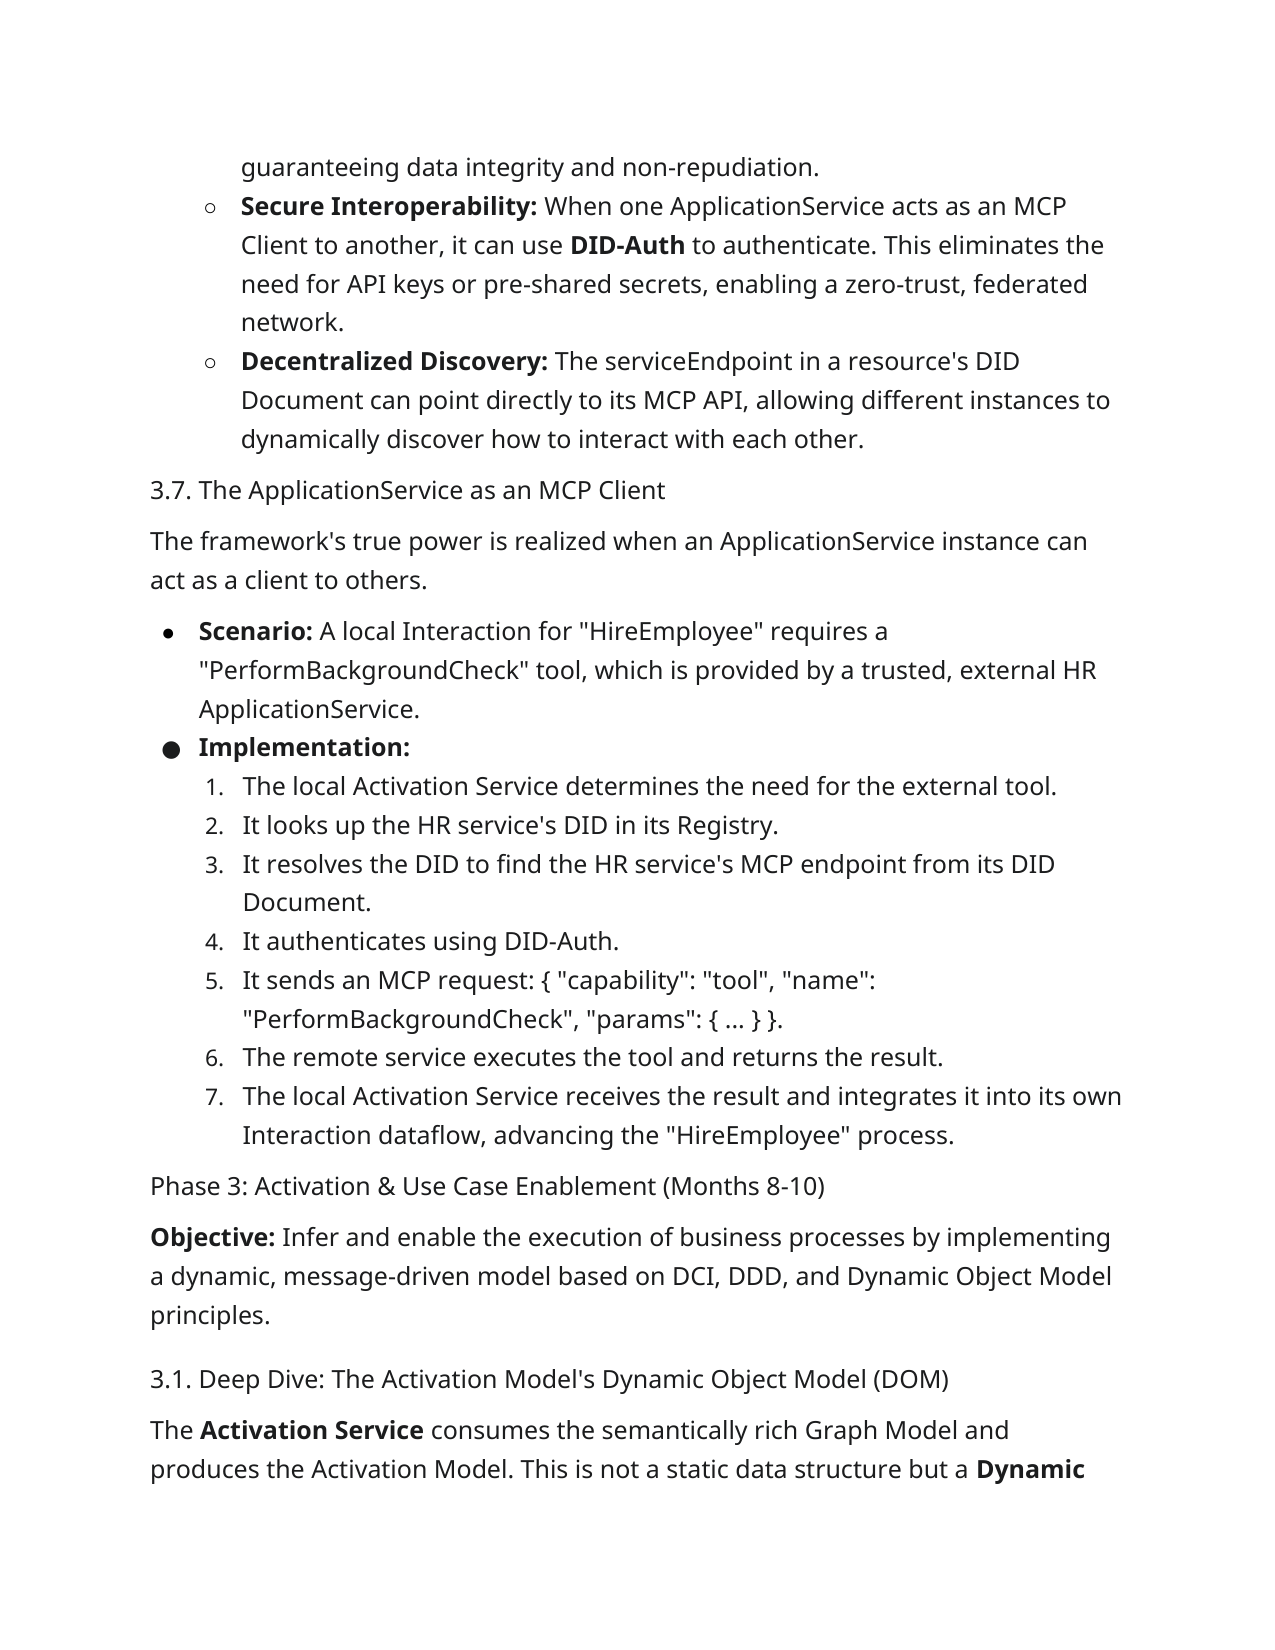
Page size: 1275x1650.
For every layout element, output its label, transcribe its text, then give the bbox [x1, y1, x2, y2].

list The remote service executes the tool and returns the result. [205, 1040, 1125, 1074]
text The Activation Service consumes the semantically rich Graph Model and produces the Activation Model. This is not a static data structure but a Dynamic [150, 1412, 1125, 1485]
list Secure Interoperability: When one ApplicationService acts as an MCP Client to another, it can use DID-Auth to authenticate. This eliminates the need for API keys or pre-shared secrets, enabling a zero-trust, federated network. [203, 189, 1125, 339]
list It sends an MCP request: { "capability": "tool", "name": "PerformBackgroundCheck", "params": { ... } }. [205, 962, 1125, 1035]
text The framework's true power is realized when an ApplicationService instance can act as a client to others. [150, 524, 1125, 597]
list It authenticates using DID-Auth. [205, 924, 1125, 958]
list guaranteeing data integrity and non-repudiation. [203, 150, 1125, 184]
subtitle 3.1. Deep Dive: The Activation Model's Dynamic Object Model (DOM) [150, 1361, 1125, 1395]
list Scenario: A local Interaction for "HireEmployee" requires a "PerformBackgroundCheck" tool, which is provided by a trusted, external HR ApplicationService. [161, 614, 1125, 725]
list Implementation: [161, 730, 1125, 764]
list It looks up the HR service's DID in its Registry. [205, 807, 1125, 842]
list It resolves the DID to find the HR service's MCP endpoint from its DID Document. [205, 846, 1125, 919]
list The local Activation Service receives the result and integrates it into its own Interaction dataflow, advancing the "HireEmployee" process. [205, 1079, 1125, 1152]
subtitle 3.7. The ApplicationService as an MCP Client [150, 472, 1125, 507]
subtitle Phase 3: Activation & Use Case Enablement (Months 8-10) [150, 1169, 1125, 1203]
text Objective: Infer and enable the execution of business processes by implementing a dynamic, message-driven model based on DCI, DDD, and Dynamic Object Model principles. [150, 1220, 1125, 1332]
list Decentralized Discovery: The serviceEndpoint in a resource's DID Document can point directly to its MCP API, allowing different instances to dynamically discover how to interact with each other. [203, 344, 1125, 455]
list The local Activation Service determines the need for the external tool. [205, 769, 1125, 803]
